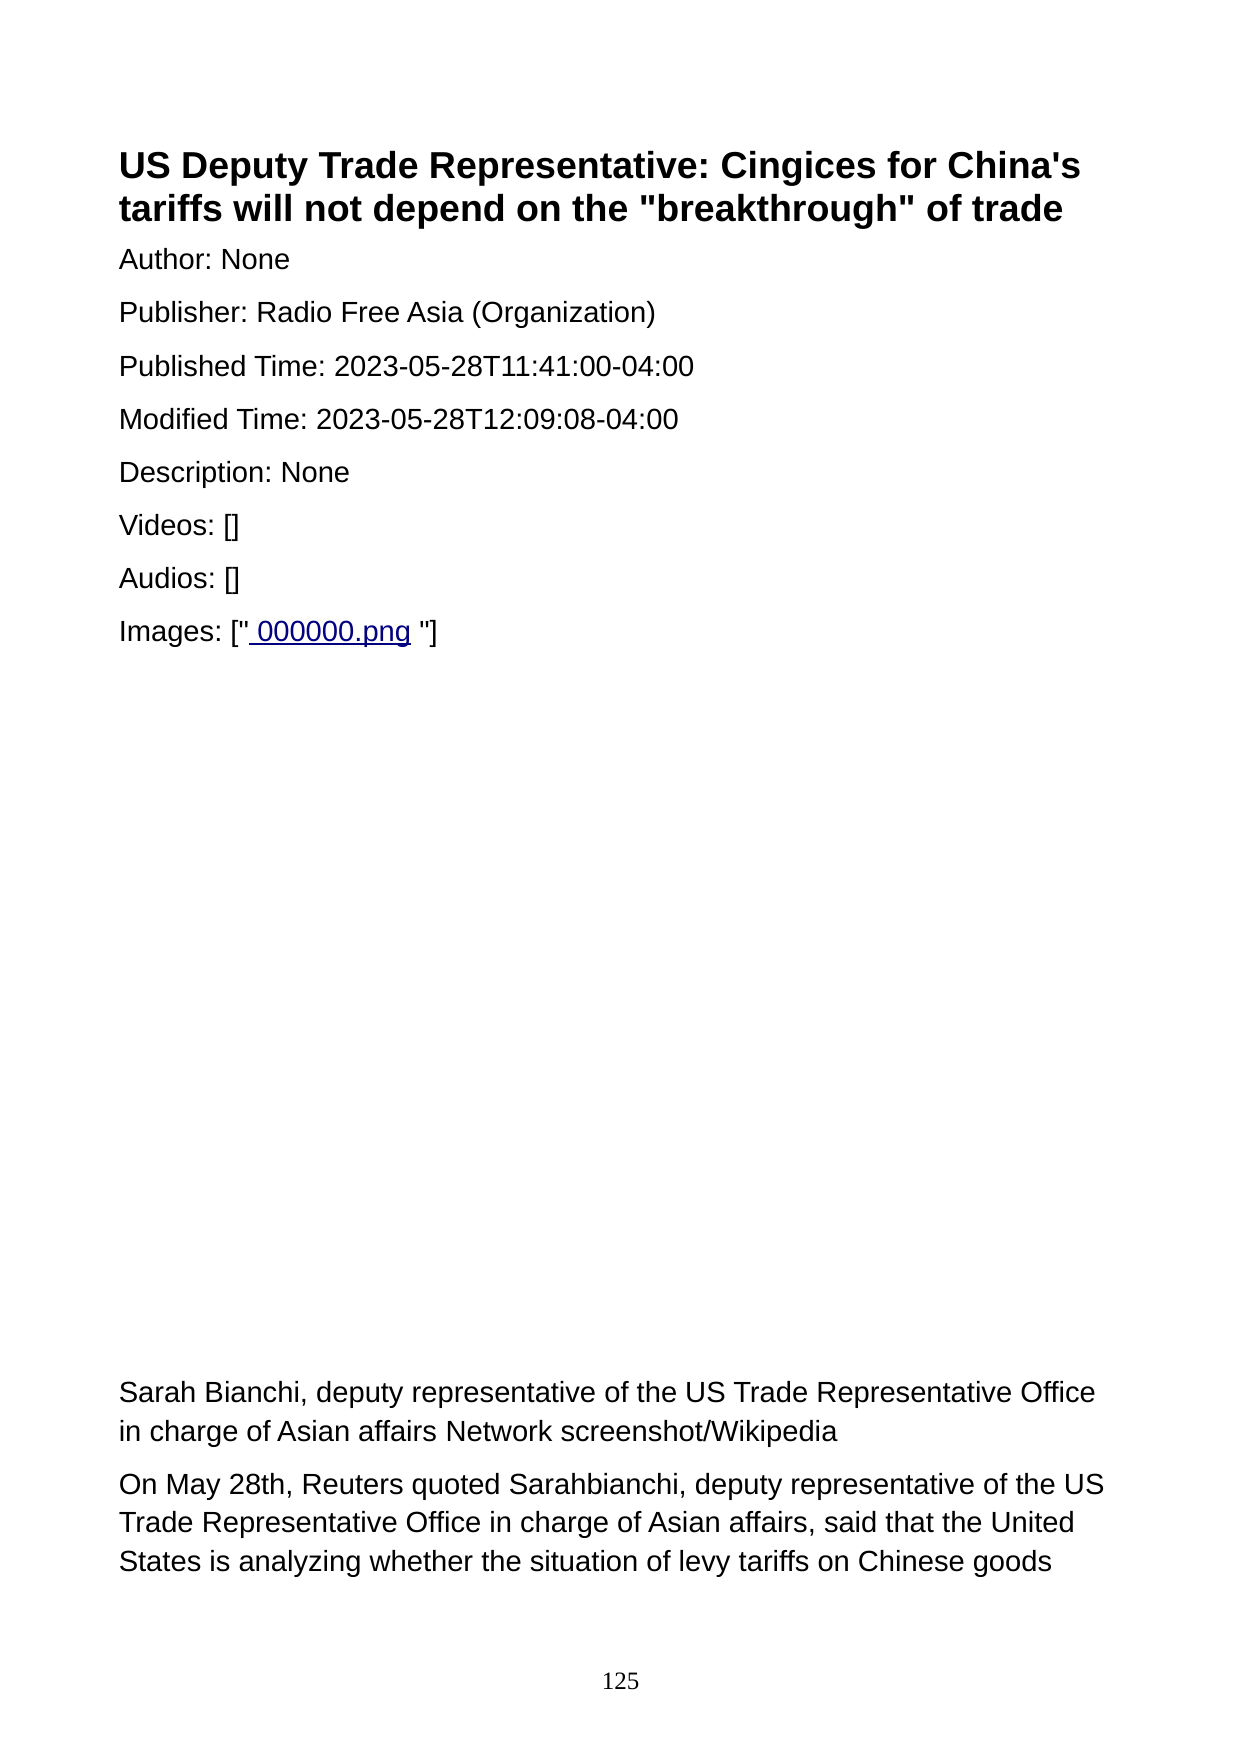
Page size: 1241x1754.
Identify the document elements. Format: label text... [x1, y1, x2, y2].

text Images: [" 000000.png "] [118, 614, 1122, 648]
text Videos: [] [118, 508, 1122, 541]
text Publisher: Radio Free Asia (Organization) [118, 295, 1122, 329]
text Audios: [] [118, 561, 1122, 594]
text On May 28th, Reuters quoted Sarahbianchi, deputy representative of the US Trade Representative Office in charge of Asian affairs, said that the United States is analyzing whether the situation of levy tariffs on Chinese goods [118, 1467, 1122, 1578]
text Sarah Bianchi, deputy representative of the US Trade Representative Office in charge of Asian affairs Network screenshot/Wikipedia [118, 667, 1122, 1447]
text Author: None [118, 242, 1122, 276]
text Modified Time: 2023-05-28T12:09:08-04:00 [118, 402, 1122, 435]
text Description: None [118, 455, 1122, 488]
subtitle US Deputy Trade Representative: Cingices for China's tariffs will not depend on the "breakthrough" of trade [118, 143, 1122, 230]
text Published Time: 2023-05-28T11:41:00-04:00 [118, 348, 1122, 382]
